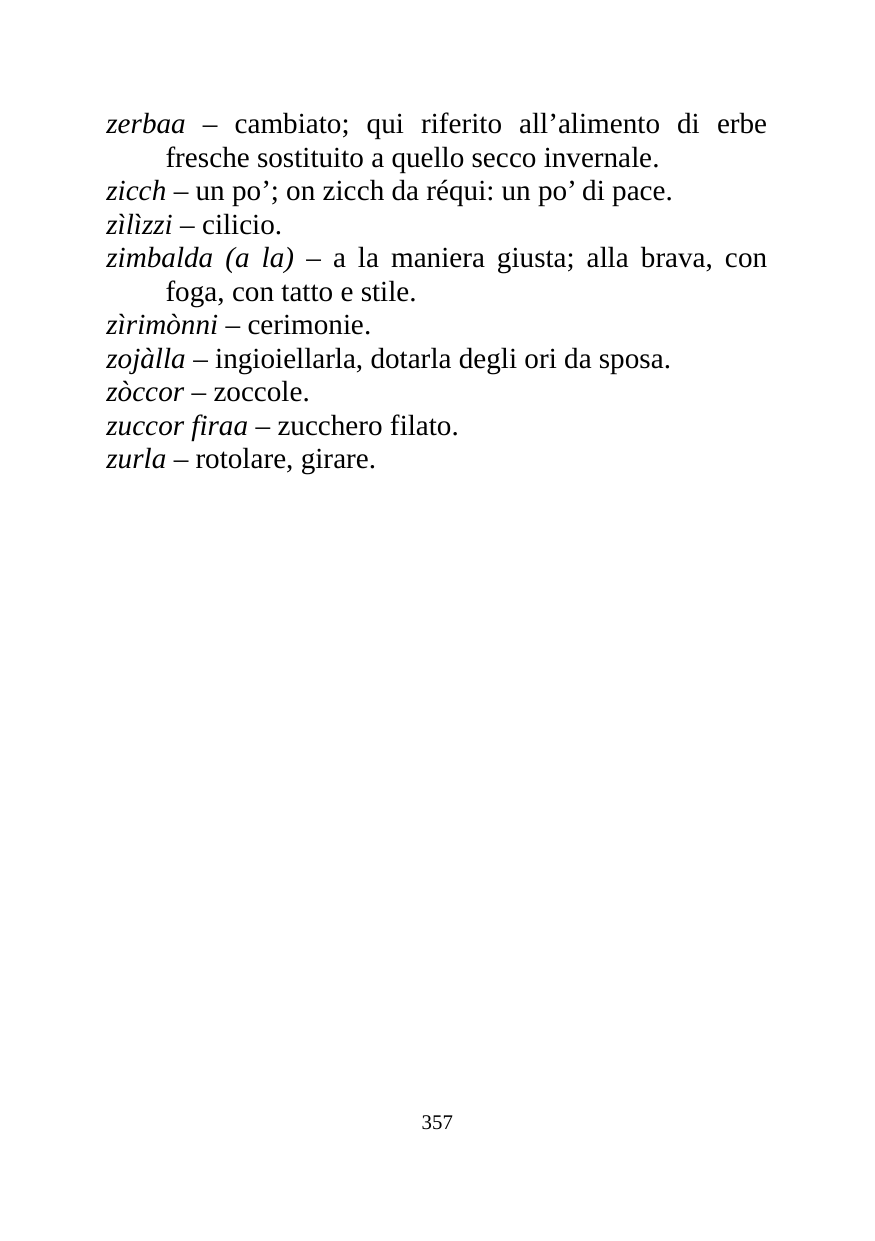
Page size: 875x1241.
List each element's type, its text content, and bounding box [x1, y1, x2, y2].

text zìrimònni – cerimonie. [106, 307, 768, 341]
text zurla – rotolare, girare. [106, 442, 768, 475]
text zicch – un po’; on zicch da réqui: un po’ di pace. [106, 173, 768, 207]
text zimbalda (a la) – a la maniera giusta; alla brava, con foga, con tatto e stile. [106, 240, 768, 307]
text zòccor – zoccole. [106, 374, 768, 408]
text zuccor firaa – zucchero filato. [106, 408, 768, 442]
text zojàlla – ingioiellarla, dotarla degli ori da sposa. [106, 341, 768, 374]
text zìlìzzi – cilicio. [106, 207, 768, 240]
text zerbaa – cambiato; qui riferito all’alimento di erbe fresche sostituito a quello secco invernale. [106, 106, 768, 173]
